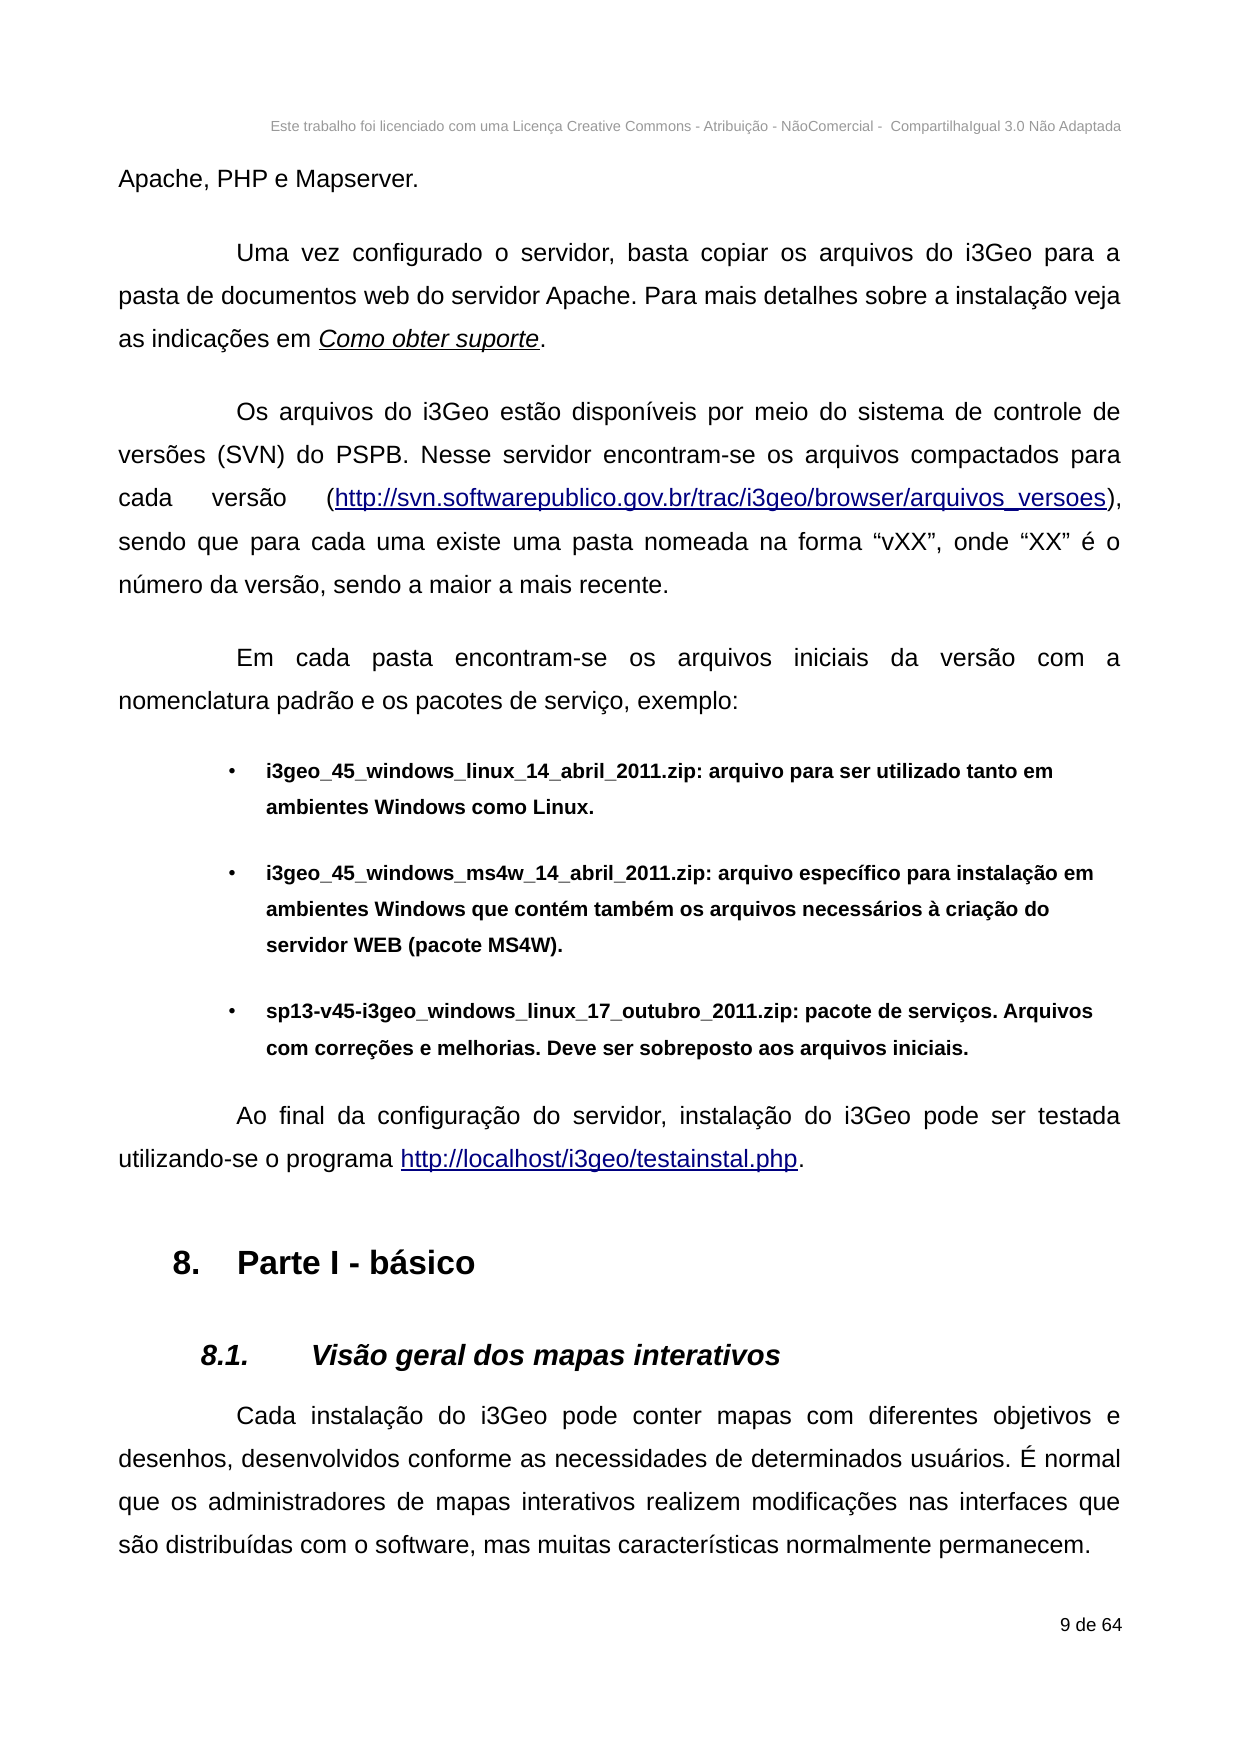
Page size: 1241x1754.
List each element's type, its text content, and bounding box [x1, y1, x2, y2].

text Ao final da configuração do servidor, instalação do i3Geo pode ser testada utilizando-se o programa http://localhost/i3geo/testainstal.php. [118, 1101, 1122, 1173]
text Os arquivos do i3Geo estão disponíveis por meio do sistema de controle de versões (SVN) do PSPB. Nesse servidor encontram-se os arquivos compactados para cada versão (http://svn.softwarepublico.gov.br/trac/i3geo/browser/arquivos_versoes), sendo que para cada uma existe uma pasta nomeada na forma “vXX”, onde “XX” é o número da versão, sendo a maior a mais recente. [118, 397, 1122, 598]
text Em cada pasta encontram-se os arquivos iniciais da versão com a nomenclatura padrão e os pacotes de serviço, exemplo: [118, 643, 1122, 715]
subtitle Visão geral dos mapas interativos [163, 1338, 1077, 1372]
text Apache, PHP e Mapserver. [118, 164, 1122, 193]
text Uma vez configurado o servidor, basta copiar os arquivos do i3Geo para a pasta de documentos web do servidor Apache. Para mais detalhes sobre a instalação veja as indicações em Como obter suporte. [118, 238, 1122, 353]
list sp13-v45-i3geo_windows_linux_17_outubro_2011.zip: pacote de serviços. Arquivos com correções e melhorias. Deve ser sobreposto aos arquivos iniciais. [228, 999, 1122, 1059]
text Cada instalação do i3Geo pode conter mapas com diferentes objetivos e desenhos, desenvolvidos conforme as necessidades de determinados usuários. É normal que os administradores de mapas interativos realizem modificações nas interfaces que são distribuídas com o software, mas muitas características normalmente permanecem. [118, 1401, 1122, 1559]
subtitle Parte I - básico [163, 1243, 1077, 1281]
list i3geo_45_windows_ms4w_14_abril_2011.zip: arquivo específico para instalação em ambientes Windows que contém também os arquivos necessários à criação do servidor WEB (pacote MS4W). [228, 861, 1122, 957]
list i3geo_45_windows_linux_14_abril_2011.zip: arquivo para ser utilizado tanto em ambientes Windows como Linux. [228, 759, 1122, 819]
